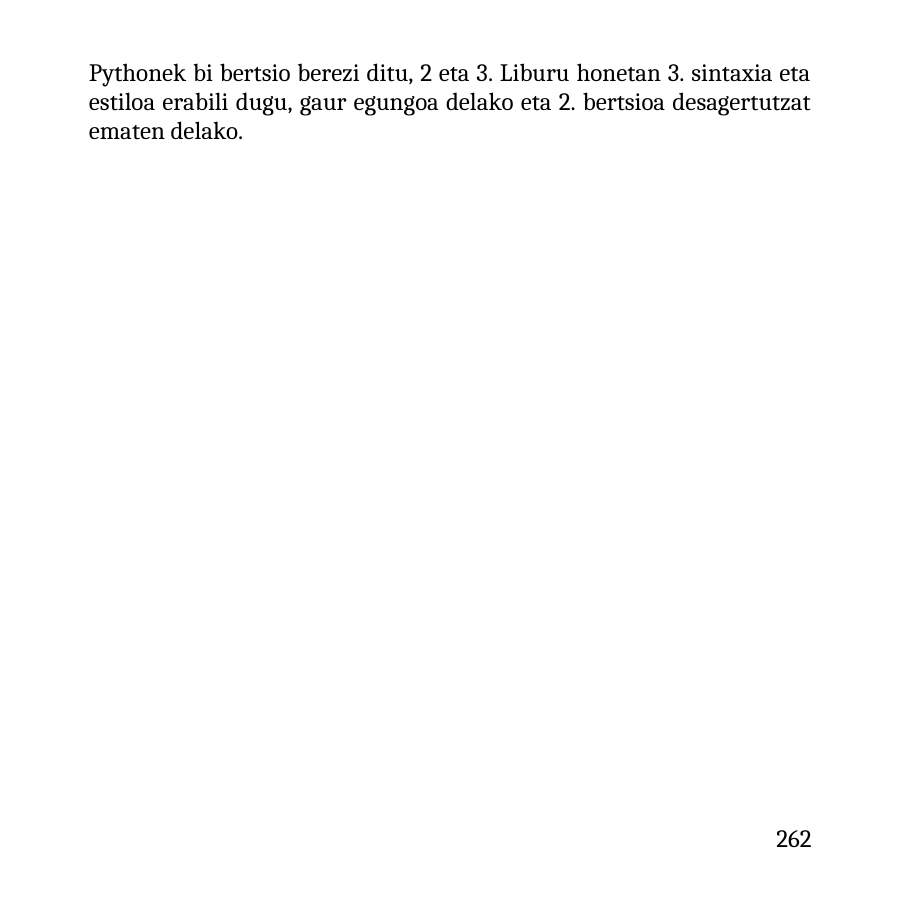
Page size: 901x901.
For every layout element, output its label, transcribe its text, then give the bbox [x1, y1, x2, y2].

text Pythonek bi bertsio berezi ditu, 2 eta 3. Liburu honetan 3. sintaxia eta estiloa erabili dugu, gaur egungoa delako eta 2. bertsioa desagertutzat ematen delako. [89, 59, 811, 145]
